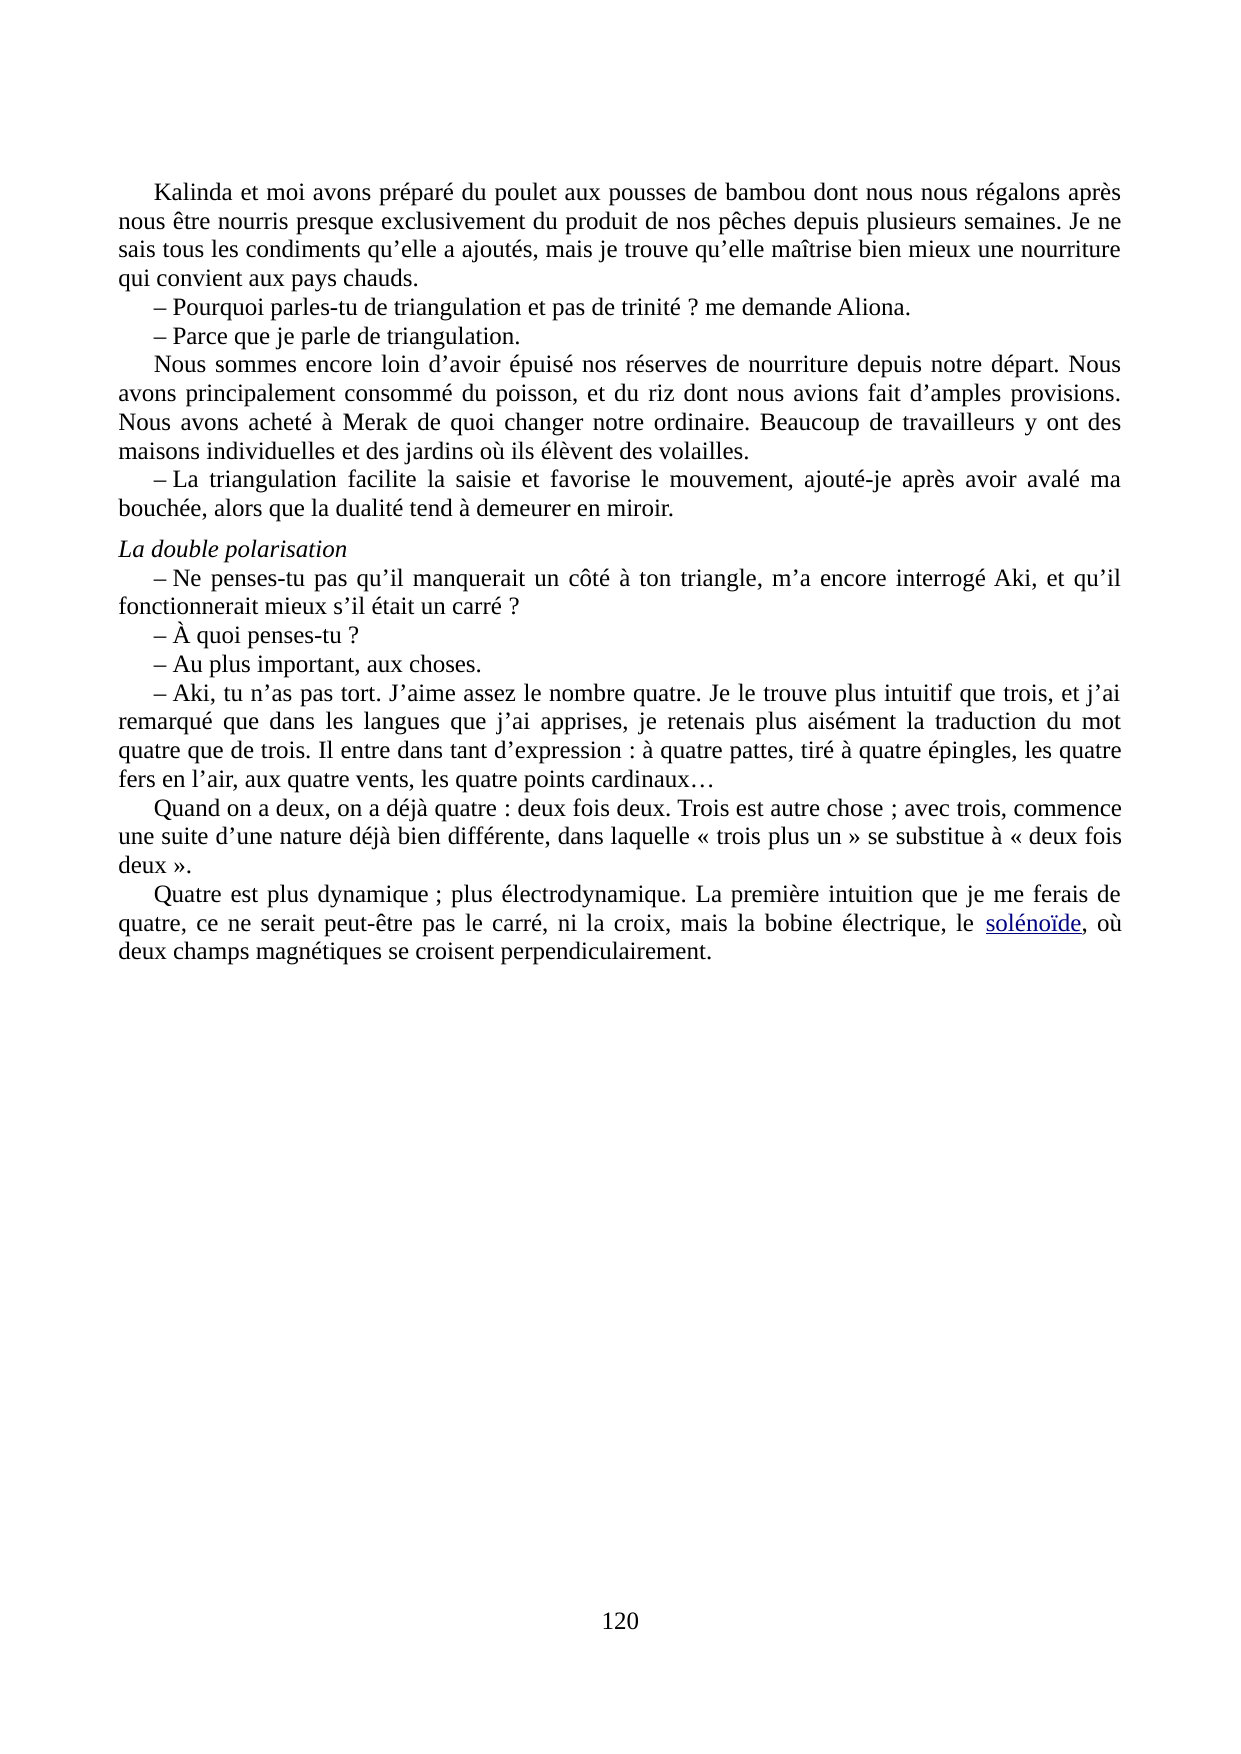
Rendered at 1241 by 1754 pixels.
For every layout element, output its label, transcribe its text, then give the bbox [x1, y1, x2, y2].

text Quatre est plus dynamique ; plus électrodynamique. La première intuition que je me ferais de quatre, ce ne serait peut-être pas le carré, ni la croix, mais la bobine électrique, le solénoïde, où deux champs magnétiques se croisent perpendiculairement. [118, 879, 1122, 965]
text – La triangulation facilite la saisie et favorise le mouvement, ajouté-je après avoir avalé ma bouchée, alors que la dualité tend à demeurer en miroir. [118, 464, 1122, 522]
text – Pourquoi parles-tu de triangulation et pas de trinité ? me demande Aliona. [118, 292, 1122, 321]
text Nous sommes encore loin d’avoir épuisé nos réserves de nourriture depuis notre départ. Nous avons principalement consommé du poisson, et du riz dont nous avions fait d’amples provisions. Nous avons acheté à Merak de quoi changer notre ordinaire. Beaucoup de travailleurs y ont des maisons individuelles et des jardins où ils élèvent des volailles. [118, 349, 1122, 464]
text Kalinda et moi avons préparé du poulet aux pousses de bambou dont nous nous régalons après nous être nourris presque exclusivement du produit de nos pêches depuis plusieurs semaines. Je ne sais tous les condiments qu’elle a ajoutés, mais je trouve qu’elle maîtrise bien mieux une nourriture qui convient aux pays chauds. [118, 177, 1122, 292]
subtitle La double polarisation [118, 534, 1122, 563]
text Quand on a deux, on a déjà quatre : deux fois deux. Trois est autre chose ; avec trois, commence une suite d’une nature déjà bien différente, dans laquelle « trois plus un » se substitue à « deux fois deux ». [118, 793, 1122, 879]
text – Ne penses-tu pas qu’il manquerait un côté à ton triangle, m’a encore interrogé Aki, et qu’il fonctionnerait mieux s’il était un carré ? [118, 563, 1122, 620]
text – Parce que je parle de triangulation. [118, 321, 1122, 349]
text – Aki, tu n’as pas tort. J’aime assez le nombre quatre. Je le trouve plus intuitif que trois, et j’ai remarqué que dans les langues que j’ai apprises, je retenais plus aisément la traduction du mot quatre que de trois. Il entre dans tant d’expression : à quatre pattes, tiré à quatre épingles, les quatre fers en l’air, aux quatre vents, les quatre points cardinaux… [118, 678, 1122, 793]
text – Au plus important, aux choses. [118, 649, 1122, 678]
text – À quoi penses-tu ? [118, 620, 1122, 649]
